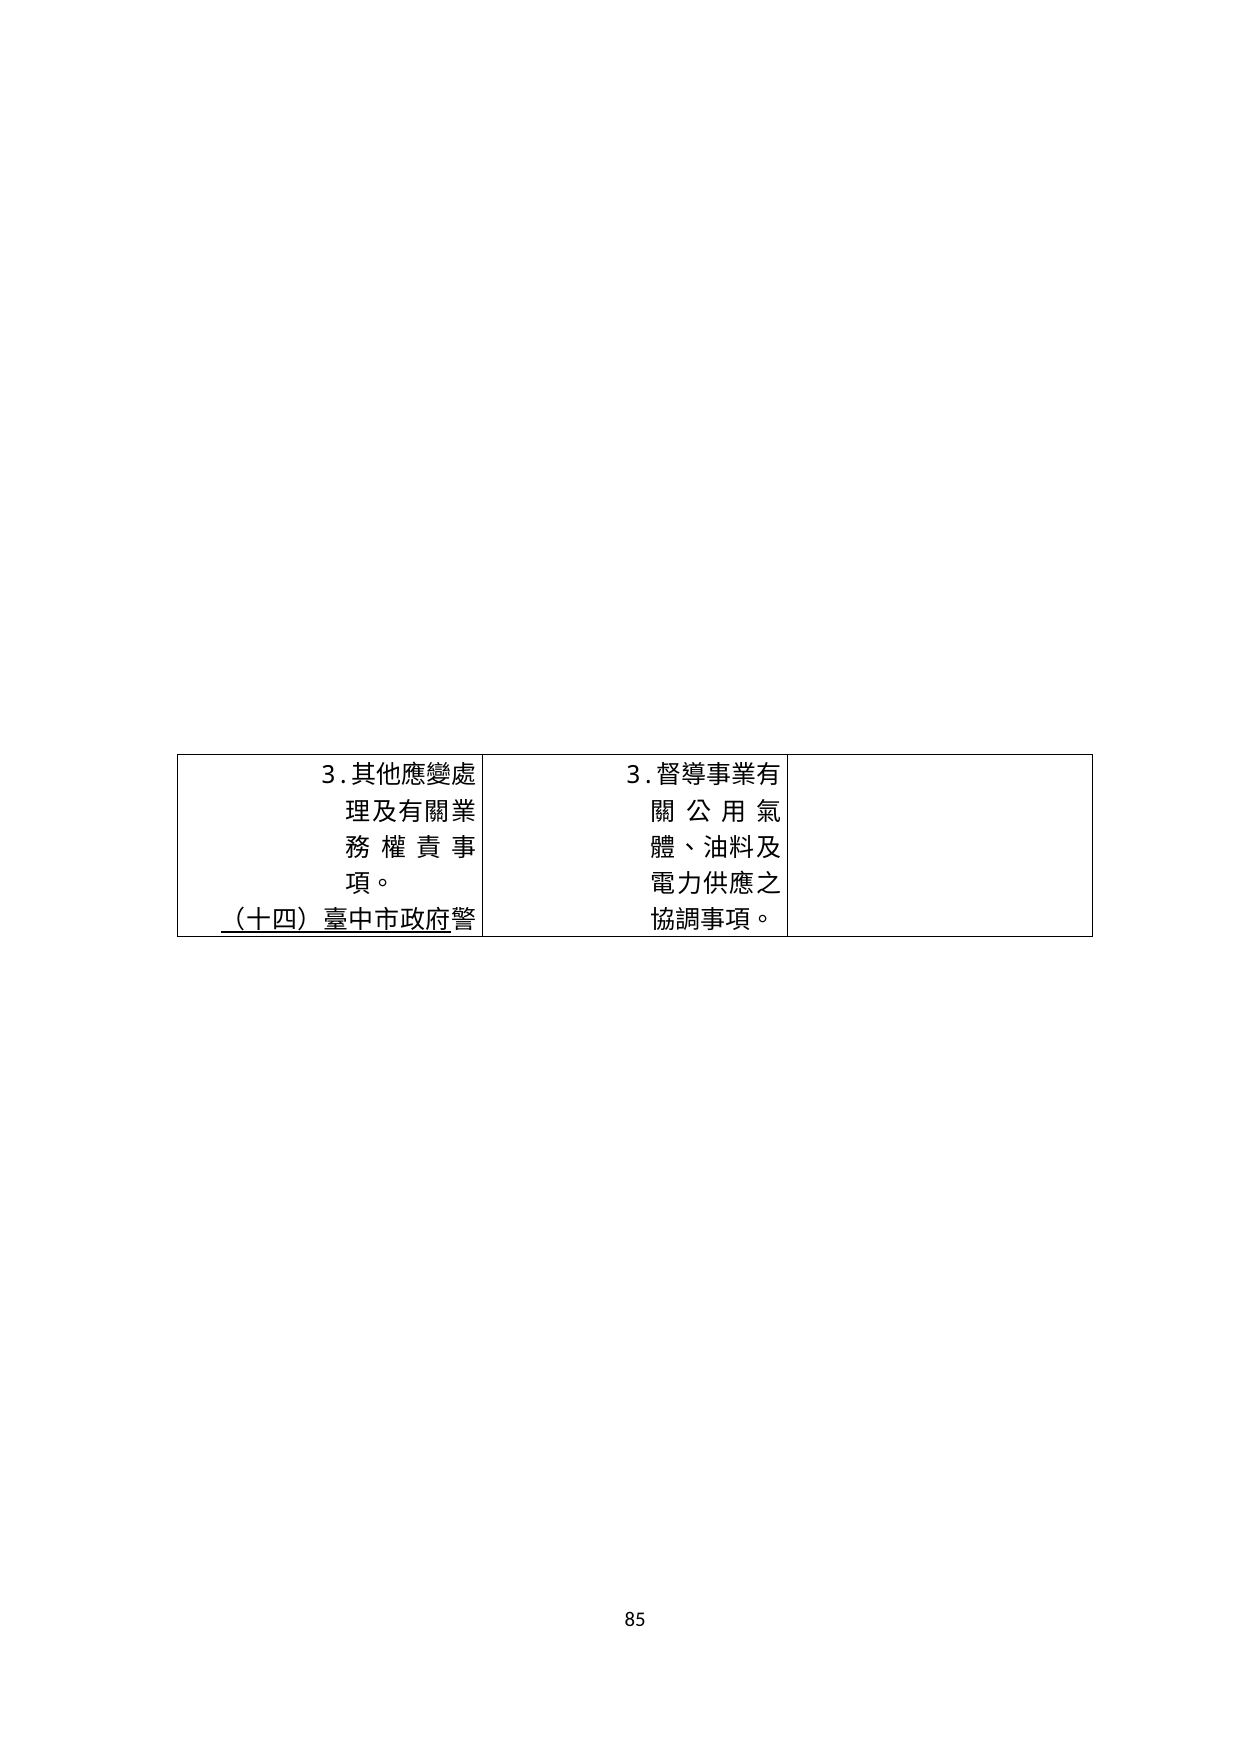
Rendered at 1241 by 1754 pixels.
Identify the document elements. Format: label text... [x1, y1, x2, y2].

table_cell [788, 755, 1092, 936]
table_cell 3.其他應變處理及有關業務權責事項。 （十四）臺中市政府警 [178, 755, 482, 936]
table_cell 3.督導事業有關公用氣體、油料及電力供應之協調事項。 [483, 755, 787, 936]
